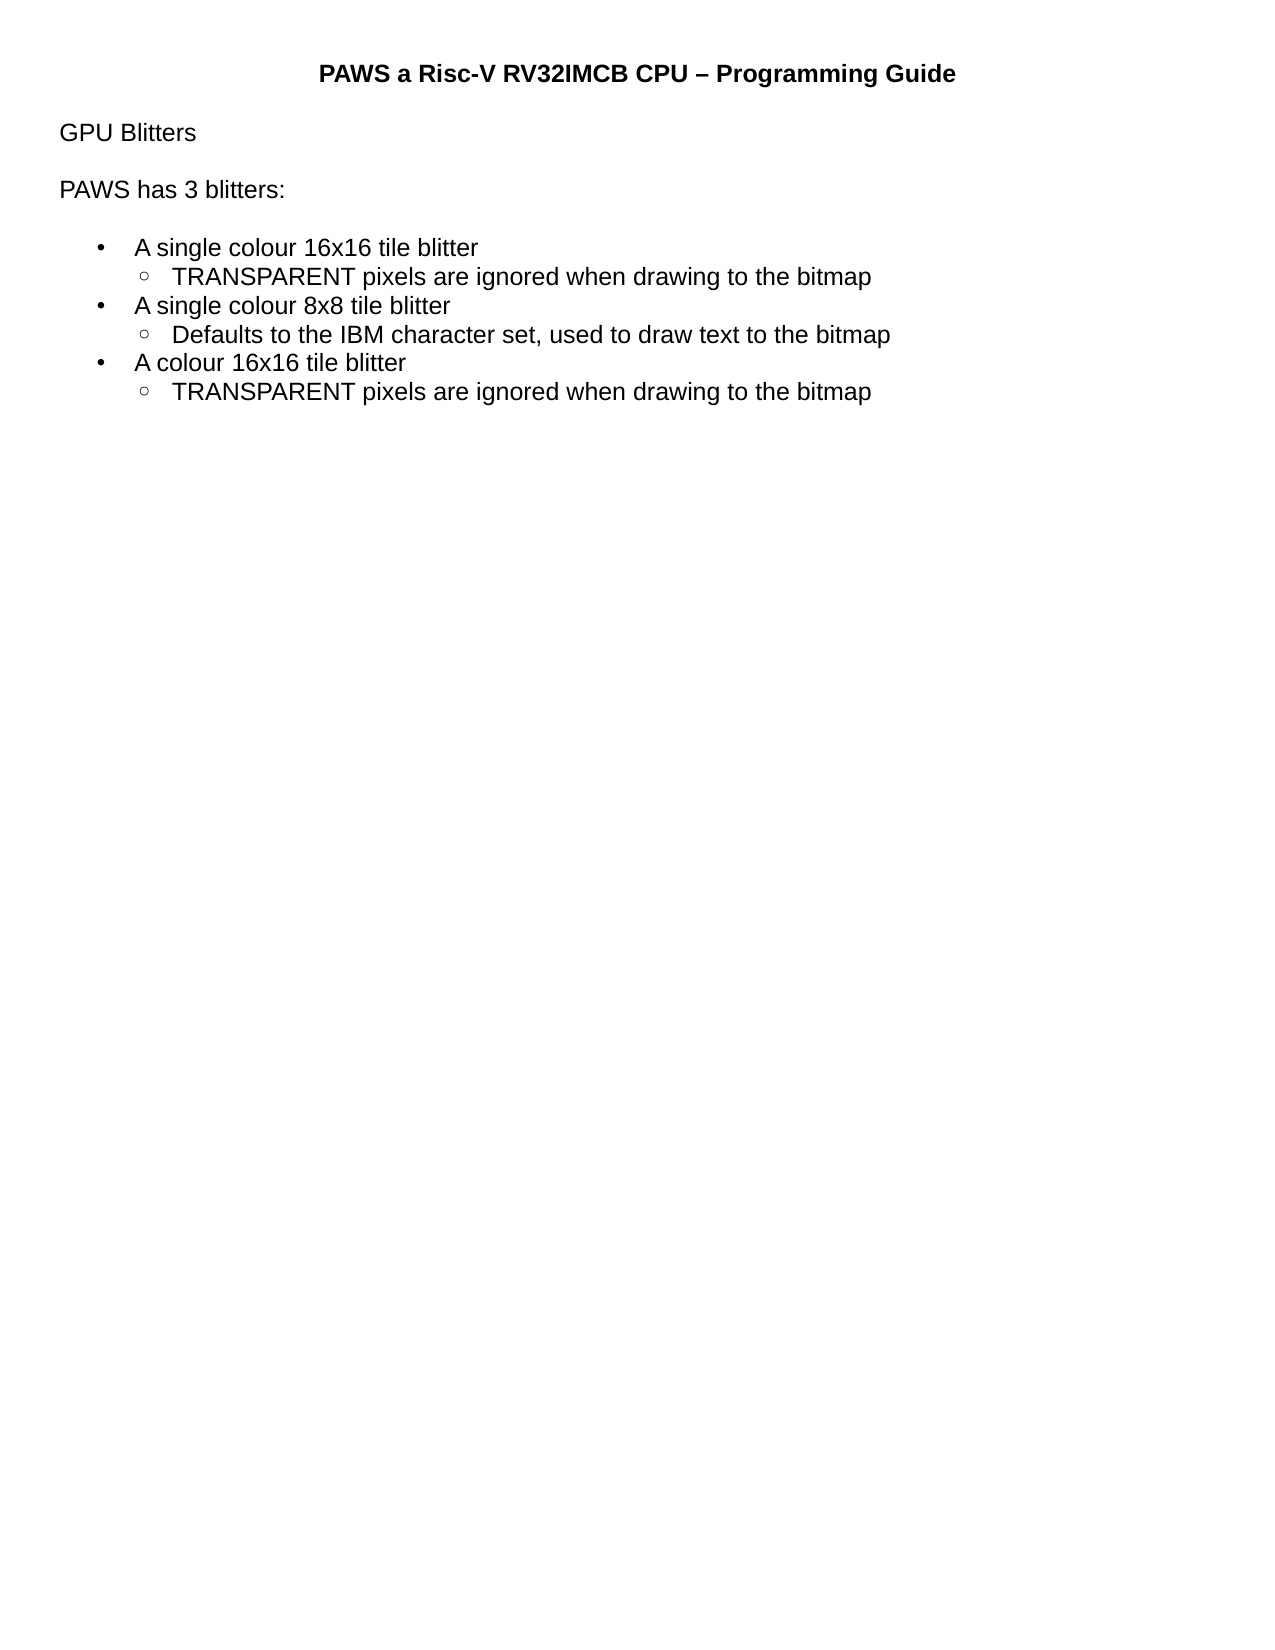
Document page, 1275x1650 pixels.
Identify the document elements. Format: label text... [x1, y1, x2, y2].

text PAWS has 3 blitters: [59, 176, 1216, 204]
list A colour 16x16 tile blitter [97, 348, 1216, 377]
list A single colour 8x8 tile blitter [97, 291, 1216, 319]
list Defaults to the IBM character set, used to draw text to the bitmap [134, 319, 1216, 348]
list TRANSPARENT pixels are ignored when drawing to the bitmap [134, 377, 1216, 406]
text GPU Blitters [59, 118, 1216, 147]
list A single colour 16x16 tile blitter [97, 233, 1216, 262]
list TRANSPARENT pixels are ignored when drawing to the bitmap [134, 262, 1216, 291]
